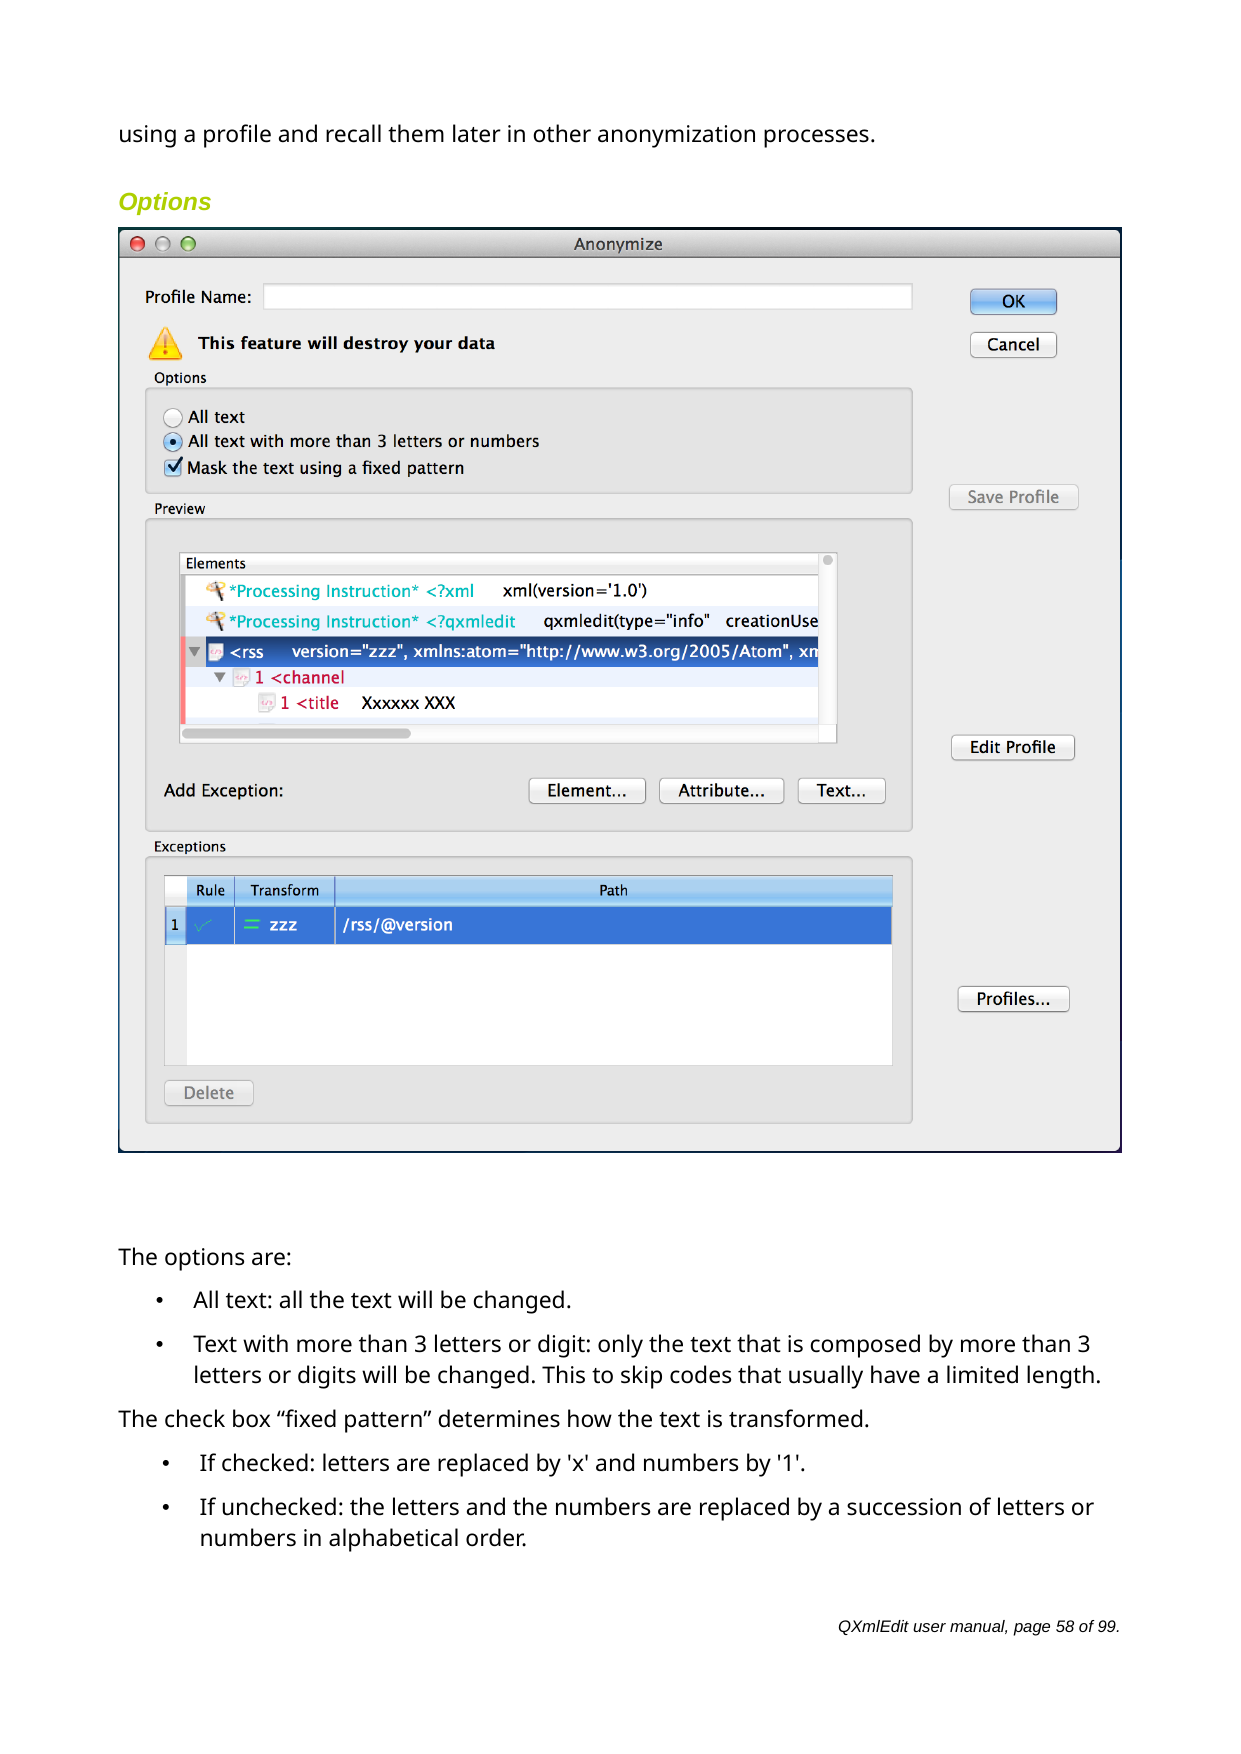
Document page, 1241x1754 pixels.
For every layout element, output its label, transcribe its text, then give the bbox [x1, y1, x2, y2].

picture [118, 227, 1122, 1153]
text The check box “fixed pattern” determines how the text is transformed. [118, 1403, 1122, 1434]
subtitle Options [118, 187, 1122, 215]
list If checked: letters are replaced by 'x' and numbers by '1'. [162, 1447, 1122, 1478]
list Text with more than 3 letters or digit: only the text that is composed by more than 3 letters or digits will be changed. This to skip codes that usually have a limited length. [156, 1328, 1122, 1391]
text using a profile and recall them later in other anonymization processes. [118, 118, 1122, 149]
text The options are: [118, 1241, 1122, 1272]
list All text: all the text will be changed. [156, 1284, 1122, 1316]
list If unchecked: the letters and the numbers are replaced by a succession of letters or numbers in alphabetical order. [162, 1491, 1122, 1553]
